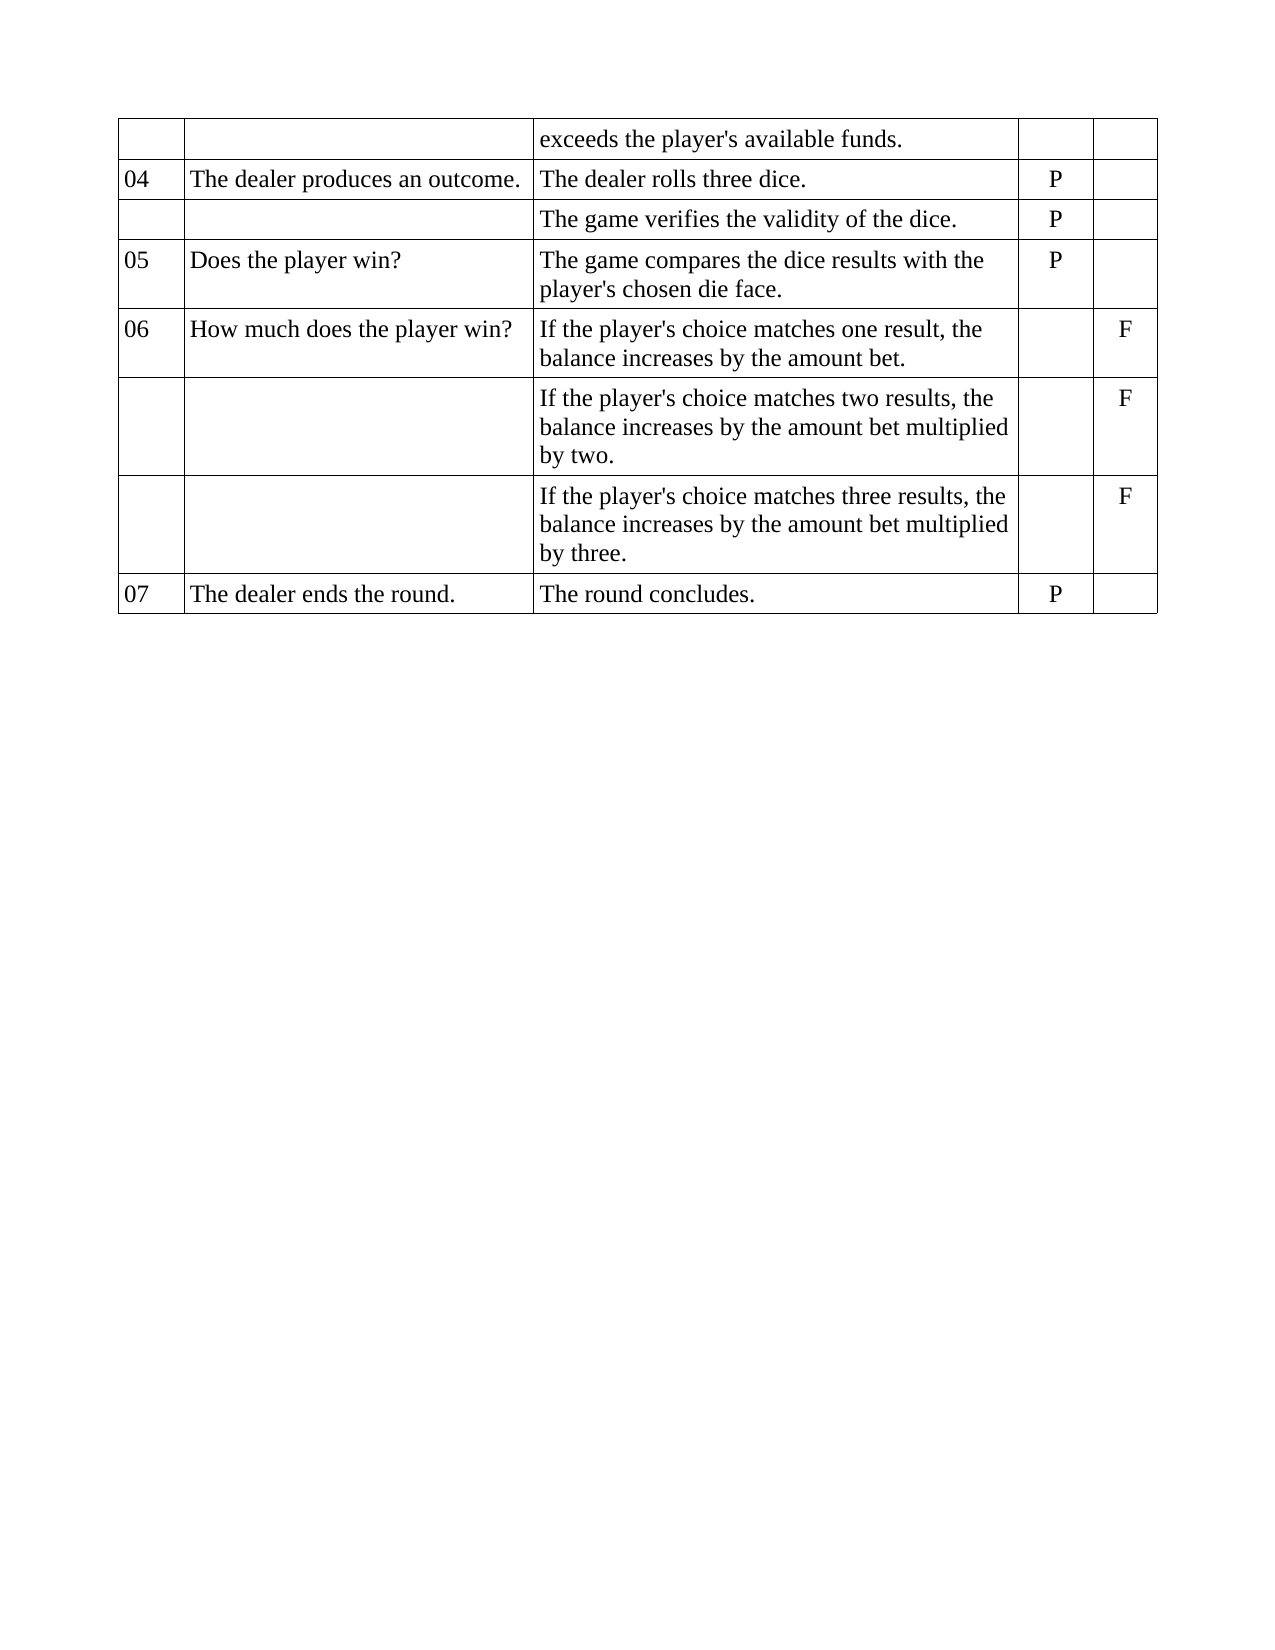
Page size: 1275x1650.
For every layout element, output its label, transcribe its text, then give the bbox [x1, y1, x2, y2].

table_cell [1094, 240, 1157, 308]
table_cell [1019, 476, 1093, 573]
table_cell [185, 200, 533, 239]
table_cell [1094, 119, 1157, 158]
table_cell [1019, 378, 1093, 475]
table_cell The dealer ends the round. [185, 574, 533, 613]
table_cell How much does the player win? [185, 309, 533, 377]
table_cell exceeds the player's available funds. [534, 119, 1018, 158]
table_cell If the player's choice matches two results, the balance increases by the amount bet multiplied by two. [534, 378, 1018, 475]
table_cell 04 [119, 160, 184, 199]
table_cell [119, 200, 184, 239]
table_cell Does the player win? [185, 240, 533, 308]
table_cell If the player's choice matches three results, the balance increases by the amount bet multiplied by three. [534, 476, 1018, 573]
table_cell The dealer rolls three dice. [534, 160, 1018, 199]
table_cell F [1094, 476, 1157, 573]
table_cell P [1019, 160, 1093, 199]
table_cell [1094, 160, 1157, 199]
table_cell F [1094, 378, 1157, 475]
table_cell P [1019, 200, 1093, 239]
table_cell 07 [119, 574, 184, 613]
table_cell The game compares the dice results with the player's chosen die face. [534, 240, 1018, 308]
table_cell The game verifies the validity of the dice. [534, 200, 1018, 239]
table_cell [119, 378, 184, 475]
table_cell [1019, 309, 1093, 377]
table_cell P [1019, 574, 1093, 613]
table_cell [185, 378, 533, 475]
table_cell [1094, 200, 1157, 239]
table_cell [119, 119, 184, 158]
table_cell [119, 476, 184, 573]
table_cell If the player's choice matches one result, the balance increases by the amount bet. [534, 309, 1018, 377]
table_cell [185, 119, 533, 158]
table_cell The round concludes. [534, 574, 1018, 613]
table_cell 06 [119, 309, 184, 377]
table_cell [1019, 119, 1093, 158]
table_cell The dealer produces an outcome. [185, 160, 533, 199]
table_cell [185, 476, 533, 573]
table_cell F [1094, 309, 1157, 377]
table_cell 05 [119, 240, 184, 308]
table_cell P [1019, 240, 1093, 308]
table_cell [1094, 574, 1157, 613]
